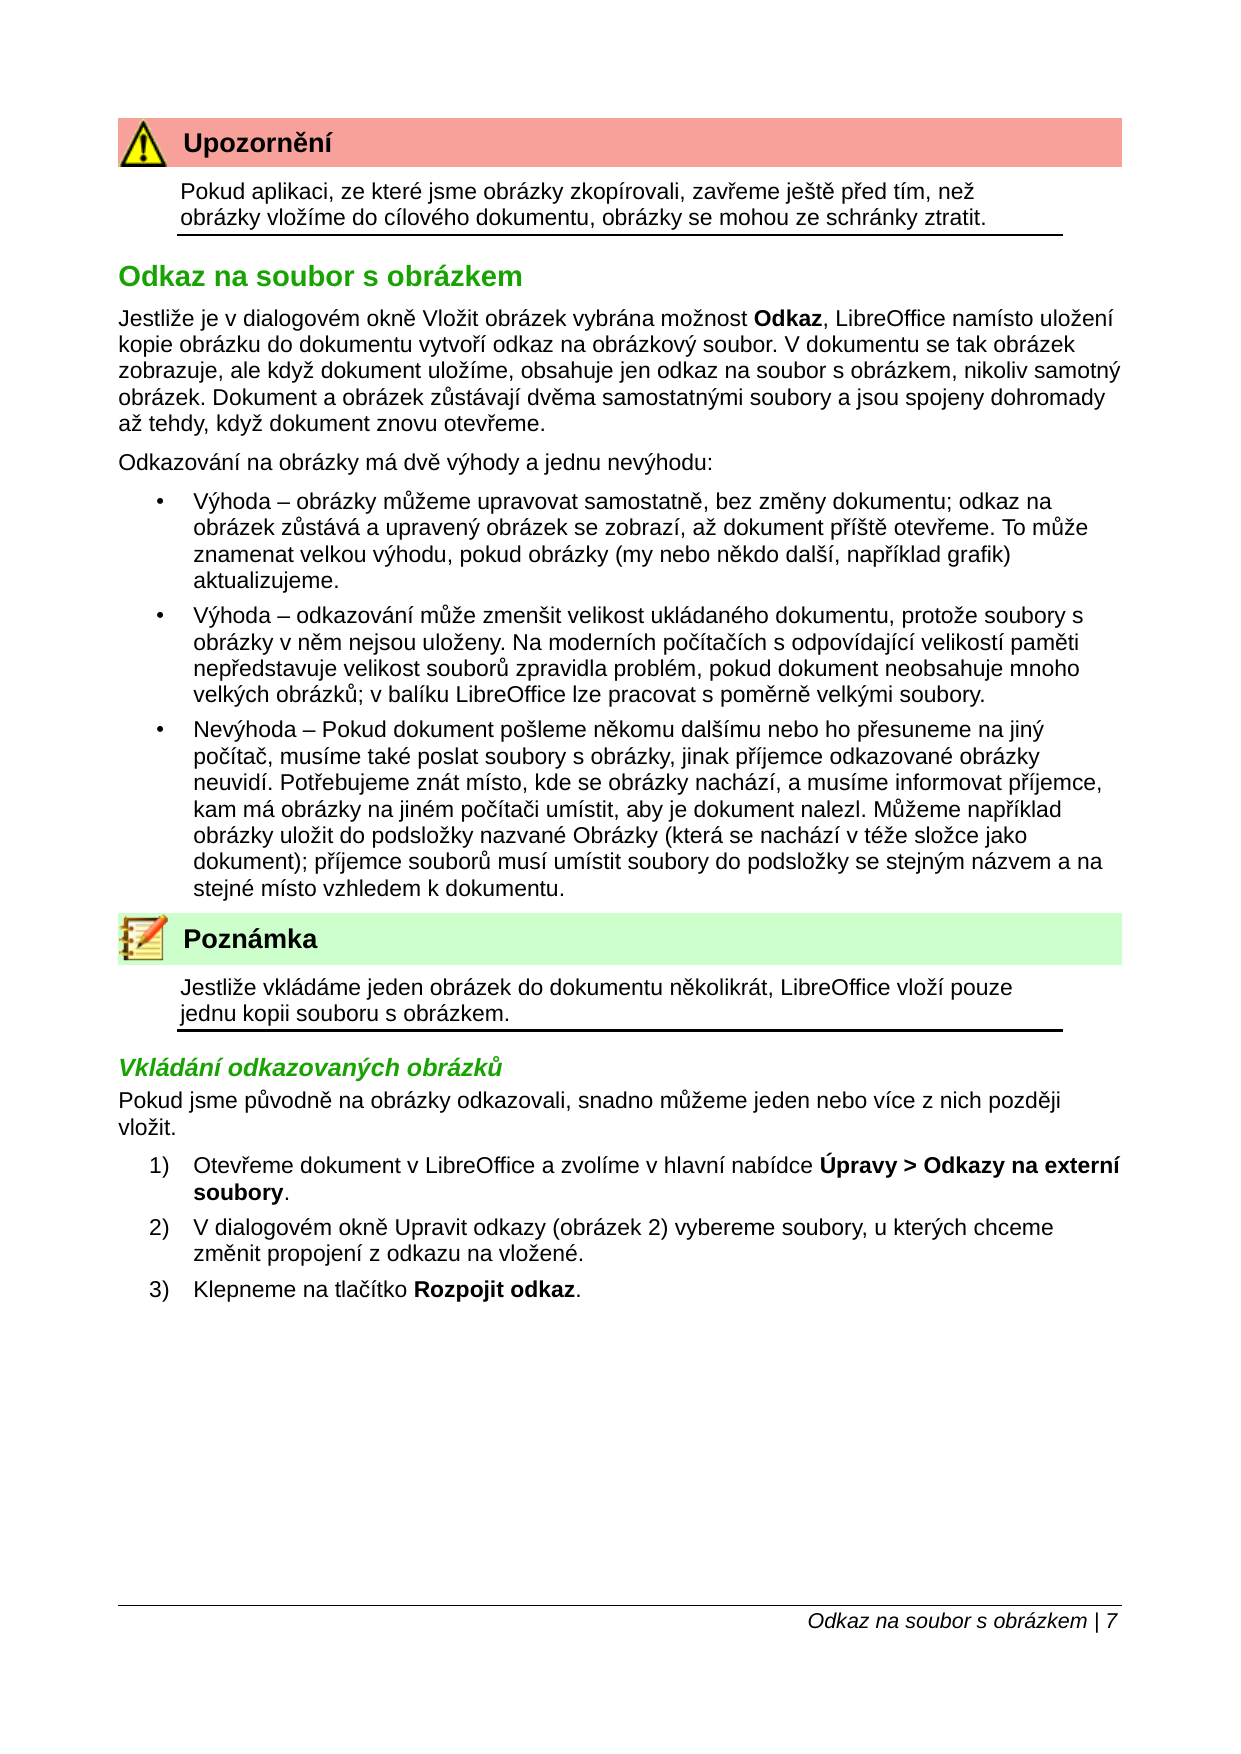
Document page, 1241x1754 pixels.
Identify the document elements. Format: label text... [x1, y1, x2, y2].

picture [119, 913, 170, 964]
list Odkazování na obrázky má dvě výhody a jednu nevýhodu: [118, 449, 1122, 475]
list Výhoda – odkazování může zmenšit velikost ukládaného dokumentu, protože soubory s obrázky v něm nejsou uloženy. Na moderních počítačích s odpovídající velikostí paměti nepředstavuje velikost souborů zpravidla problém, pokud dokument neobsahuje mnoho velkých obrázků; v balíku LibreOffice lze pracovat s poměrně velkými soubory. [156, 602, 1122, 708]
list Klepneme na tlačítko Rozpojit odkaz. [169, 1276, 1122, 1302]
subtitle Vkládání odkazovaných obrázků [118, 1053, 1122, 1081]
picture [119, 119, 167, 167]
list Pokud jsme původně na obrázky odkazovali, snadno můžeme jeden nebo více z nich později vložit. [118, 1087, 1122, 1140]
text Jestliže vkládáme jeden obrázek do dokumentu několikrát, LibreOffice vloží pouze jednu kopii souboru s obrázkem. [177, 971, 1063, 1029]
text Jestliže je v dialogovém okně Vložit obrázek vybrána možnost Odkaz, LibreOffice namísto uložení kopie obrázku do dokumentu vytvoří odkaz na obrázkový soubor. V dokumentu se tak obrázek zobrazuje, ale když dokument uložíme, obsahuje jen odkaz na soubor s obrázkem, nikoliv samotný obrázek. Dokument a obrázek zůstávají dvěma samostatnými soubory a jsou spojeny dohromady až tehdy, když dokument znovu otevřeme. [118, 305, 1122, 437]
list Výhoda – obrázky můžeme upravovat samostatně, bez změny dokumentu; odkaz na obrázek zůstává a upravený obrázek se zobrazí, až dokument příště otevřeme. To může znamenat velkou výhodu, pokud obrázky (my nebo někdo další, například grafik) aktualizujeme. [156, 488, 1122, 593]
list Otevřeme dokument v LibreOffice a zvolíme v hlavní nabídce Úpravy > Odkazy na externí soubory. [169, 1152, 1122, 1205]
text Pokud aplikaci, ze které jsme obrázky zkopírovali, zavřeme ještě před tím, než obrázky vložíme do cílového dokumentu, obrázky se mohou ze schránky ztratit. [177, 175, 1063, 234]
list Nevýhoda – Pokud dokument pošleme někomu dalšímu nebo ho přesuneme na jiný počítač, musíme také poslat soubory s obrázky, jinak příjemce odkazované obrázky neuvidí. Potřebujeme znát místo, kde se obrázky nachází, a musíme informovat příjemce, kam má obrázky na jiném počítači umístit, aby je dokument nalezl. Můžeme například obrázky uložit do podsložky nazvané Obrázky (která se nachází v téže složce jako dokument); příjemce souborů musí umístit soubory do podsložky se stejným názvem a na stejné místo vzhledem k dokumentu. [156, 716, 1122, 901]
list V dialogovém okně Upravit odkazy (obrázek 2) vybereme soubory, u kterých chceme změnit propojení z odkazu na vložené. [169, 1214, 1122, 1267]
subtitle Odkaz na soubor s obrázkem [118, 259, 1122, 293]
subtitle Upozornění [118, 118, 1122, 167]
subtitle Poznámka [118, 913, 1122, 965]
